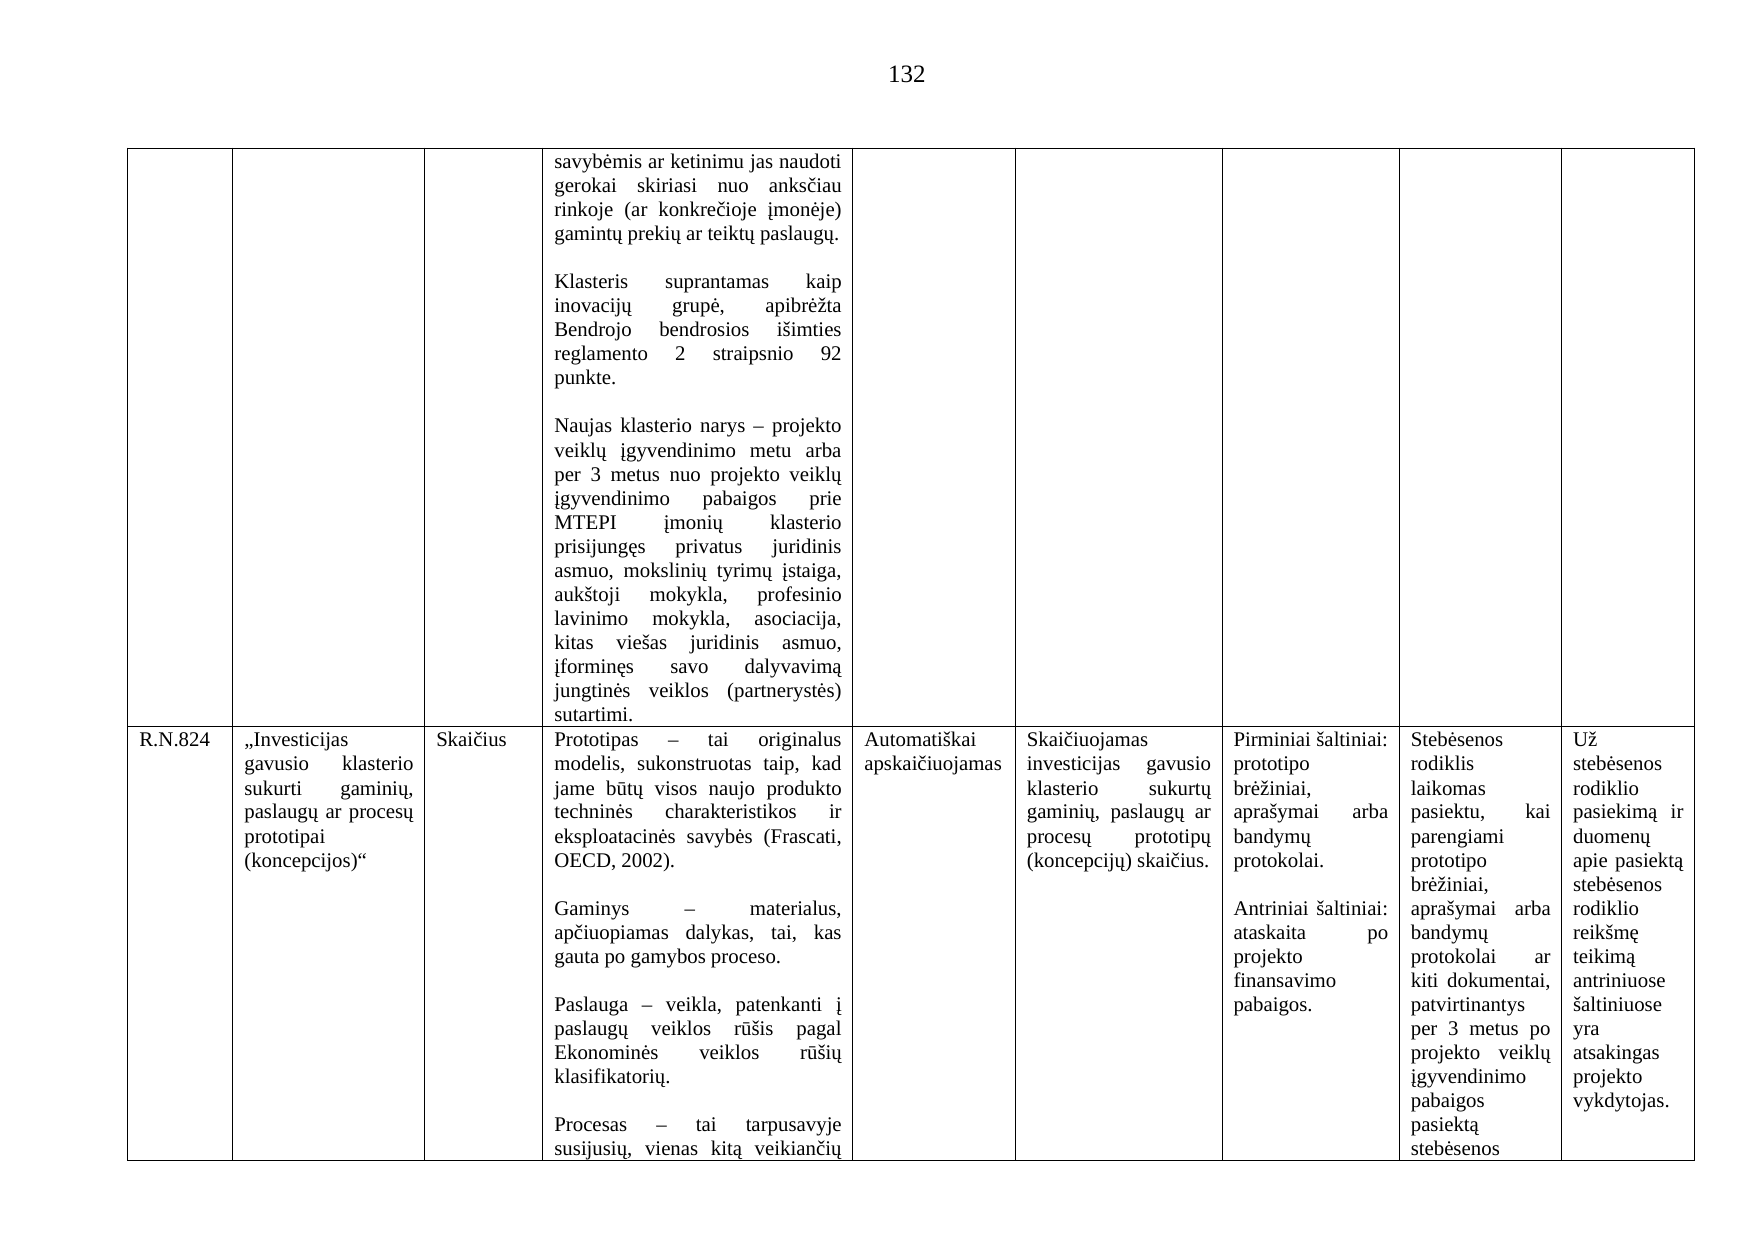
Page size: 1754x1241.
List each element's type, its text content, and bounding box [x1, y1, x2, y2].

table_cell Stebėsenos rodiklis laikomas pasiektu, kai parengiami prototipo brėžiniai, aprašymai arba bandymų protokolai ar kiti dokumentai, patvirtinantys per 3 metus po projekto veiklų įgyvendinimo pabaigos pasiektą stebėsenos [1400, 727, 1561, 1160]
table_cell [853, 149, 1015, 726]
table_cell Skaičius [425, 727, 542, 1160]
table_cell [1562, 149, 1694, 726]
table_cell Skaičiuojamas investicijas gavusio klasterio sukurtų gaminių, paslaugų ar procesų prototipų (koncepcijų) skaičius. [1016, 727, 1222, 1160]
table_cell [1223, 149, 1399, 726]
table_cell [1016, 149, 1222, 726]
table_cell Pirminiai šaltiniai: prototipo brėžiniai, aprašymai arba bandymų protokolai. Antriniai šaltiniai: ataskaita po projekto finansavimo pabaigos. [1223, 727, 1399, 1160]
table_cell [425, 149, 542, 726]
table_cell Automatiškai apskaičiuojamas [853, 727, 1015, 1160]
table_cell R.N.824 [128, 727, 232, 1160]
table_cell Prototipas – tai originalus modelis, sukonstruotas taip, kad jame būtų visos naujo produkto techninės charakteristikos ir eksploatacinės savybės (Frascati, OECD, 2002). Gaminys – materialus, apčiuopiamas dalykas, tai, kas gauta po gamybos proceso. Paslauga – veikla, patenkanti į paslaugų veiklos rūšis pagal Ekonominės veiklos rūšių klasifikatorių. Procesas – tai tarpusavyje susijusių, vienas kitą veikiančių [543, 727, 852, 1160]
table_cell Už stebėsenos rodiklio pasiekimą ir duomenų apie pasiektą stebėsenos rodiklio reikšmę teikimą antriniuose šaltiniuose yra atsakingas projekto vykdytojas. [1562, 727, 1694, 1160]
table_cell „Investicijas gavusio klasterio sukurti gaminių, paslaugų ar procesų prototipai (koncepcijos)“ [233, 727, 424, 1160]
table_cell [128, 149, 232, 726]
table_cell [233, 149, 424, 726]
table_cell [1400, 149, 1561, 726]
table_cell savybėmis ar ketinimu jas naudoti gerokai skiriasi nuo anksčiau rinkoje (ar konkrečioje įmonėje) gamintų prekių ar teiktų paslaugų. Klasteris suprantamas kaip inovacijų grupė, apibrėžta Bendrojo bendrosios išimties reglamento 2 straipsnio 92 punkte. Naujas klasterio narys – projekto veiklų įgyvendinimo metu arba per 3 metus nuo projekto veiklų įgyvendinimo pabaigos prie MTEPI įmonių klasterio prisijungęs privatus juridinis asmuo, mokslinių tyrimų įstaiga, aukštoji mokykla, profesinio lavinimo mokykla, asociacija, kitas viešas juridinis asmuo, įforminęs savo dalyvavimą jungtinės veiklos (partnerystės) sutartimi. [543, 149, 852, 726]
